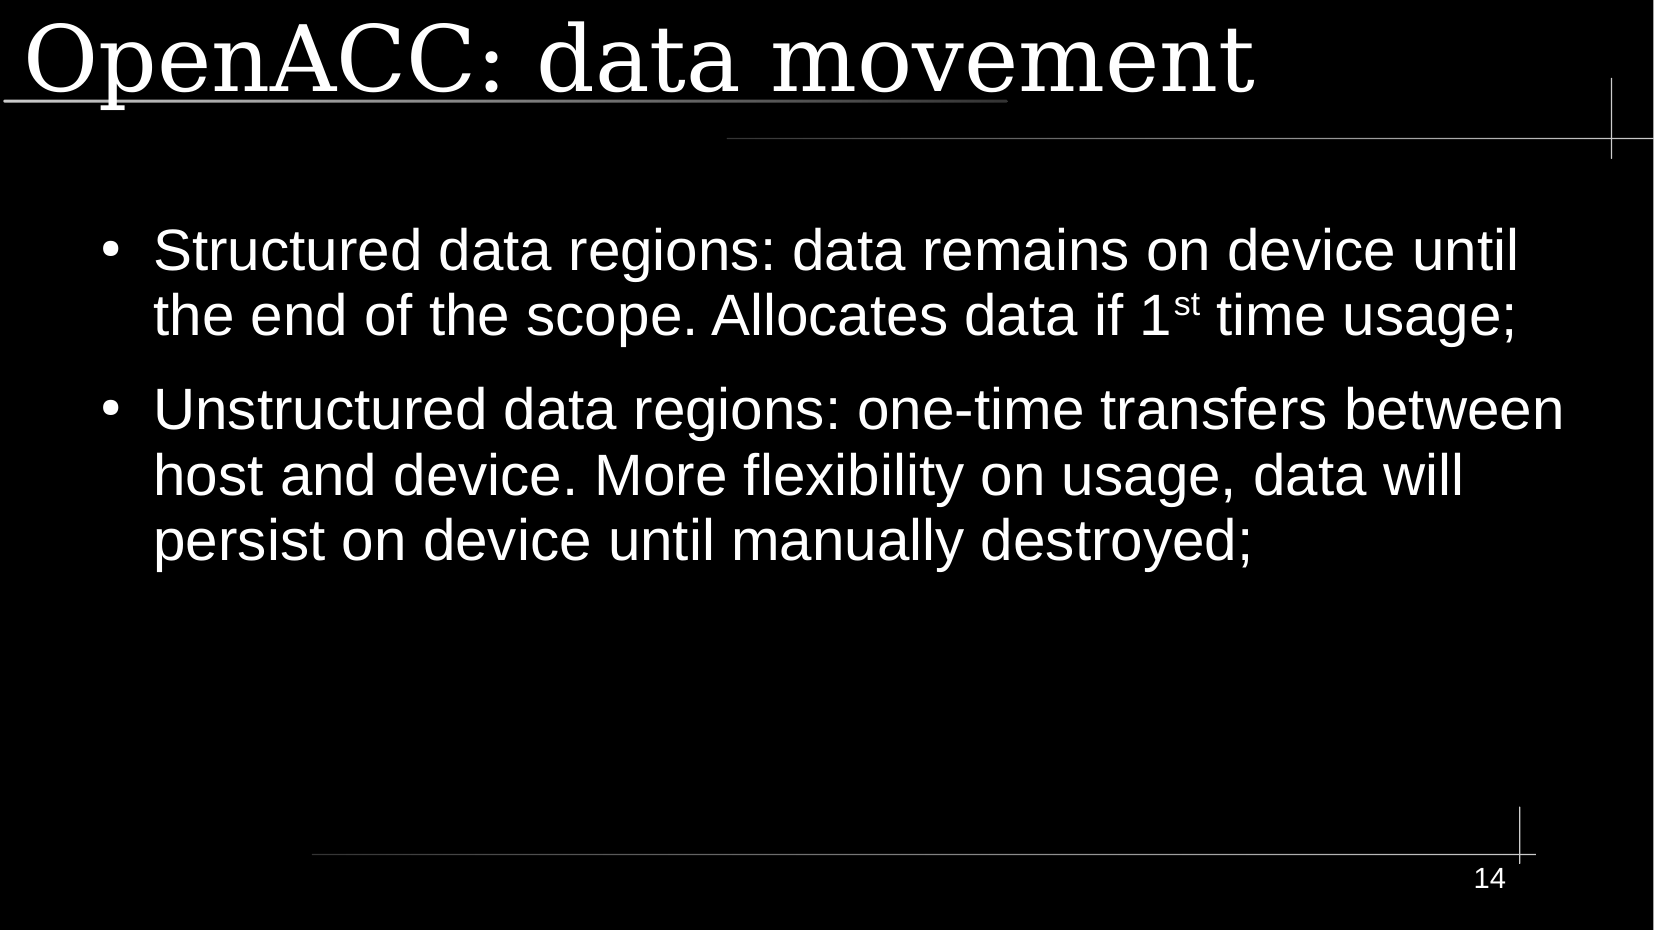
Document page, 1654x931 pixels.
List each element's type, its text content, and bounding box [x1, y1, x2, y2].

title OpenACC: data movement [23, 11, 1589, 119]
list Structured data regions: data remains on device until the end of the scope. Allocates data if 1st time usage; Unstructured data regions: one-time transfers between host and device. More flexibility on usage, data will persist on device until manually destroyed; [82, 217, 1571, 758]
